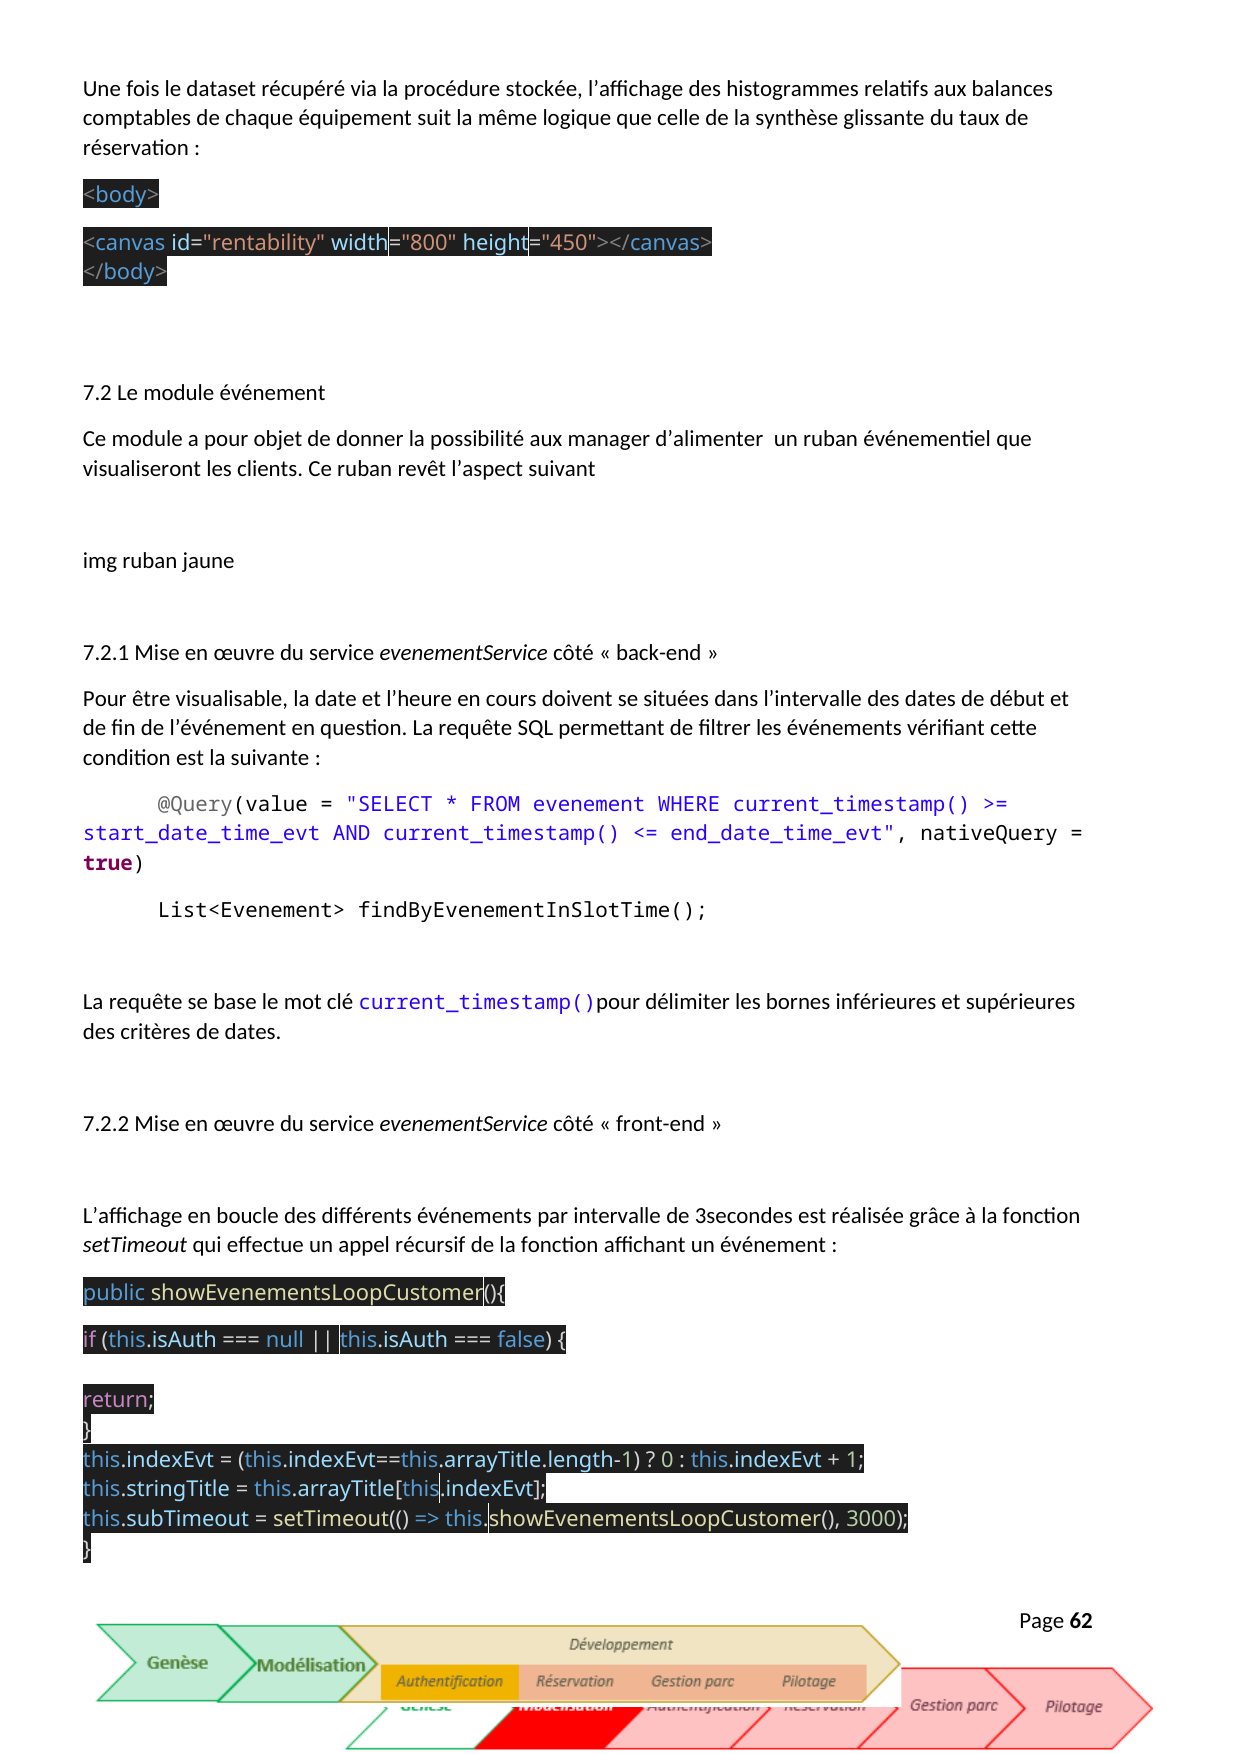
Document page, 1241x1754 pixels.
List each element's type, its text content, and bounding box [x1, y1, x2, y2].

text List<Evenement> findByEvenementInSlotTime(); [83, 895, 1092, 923]
text L’affichage en boucle des différents événements par intervalle de 3secondes est réalisée grâce à la fonction setTimeout qui effectue un appel récursif de la fonction affichant un événement : [83, 1201, 1092, 1258]
text <body> [83, 179, 1092, 208]
text this.indexEvt = (this.indexEvt==this.arrayTitle.length-1) ? 0 : this.indexEvt + 1; [83, 1443, 1092, 1473]
text 7.2.1 Mise en œuvre du service evenementService côté « back-end » [83, 638, 1092, 666]
text 7.2 Le module événement [83, 378, 1092, 406]
text } [83, 1414, 1092, 1443]
text 7.2.2 Mise en œuvre du service evenementService côté « front-end » [83, 1109, 1092, 1137]
text return; [83, 1384, 1092, 1414]
text Ce module a pour objet de donner la possibilité aux manager d’alimenter un ruban événementiel que visualiseront les clients. Ce ruban revêt l’aspect suivant [83, 424, 1092, 482]
text this.subTimeout = setTimeout(() => this.showEvenementsLoopCustomer(), 3000); [83, 1503, 1092, 1533]
text public showEvenementsLoopCustomer(){ [83, 1277, 1092, 1306]
text @Query(value = "SELECT * FROM evenement WHERE current_timestamp() >= start_date_time_evt AND current_timestamp() <= end_date_time_evt", nativeQuery = true) [83, 789, 1092, 877]
text </body> [83, 256, 1092, 286]
text <canvas id="rentability" width="800" height="450"></canvas> [83, 227, 1092, 256]
text Une fois le dataset récupéré via la procédure stockée, l’affichage des histogrammes relatifs aux balances comptables de chaque équipement suit la même logique que celle de la synthèse glissante du taux de réservation : [83, 74, 1092, 161]
text this.stringTitle = this.arrayTitle[this.indexEvt]; [83, 1473, 1092, 1503]
text } [83, 1533, 1092, 1563]
text if (this.isAuth === null || this.isAuth === false) { [83, 1324, 1092, 1354]
text La requête se base le mot clé current_timestamp()pour délimiter les bornes inférieures et supérieures des critères de dates. [83, 987, 1092, 1045]
picture [93, 1620, 1156, 1754]
text Pour être visualisable, la date et l’heure en cours doivent se situées dans l’intervalle des dates de début et de fin de l’événement en question. La requête SQL permettant de filtrer les événements vérifiant cette condition est la suivante : [83, 684, 1092, 771]
text img ruban jaune [83, 546, 1092, 574]
